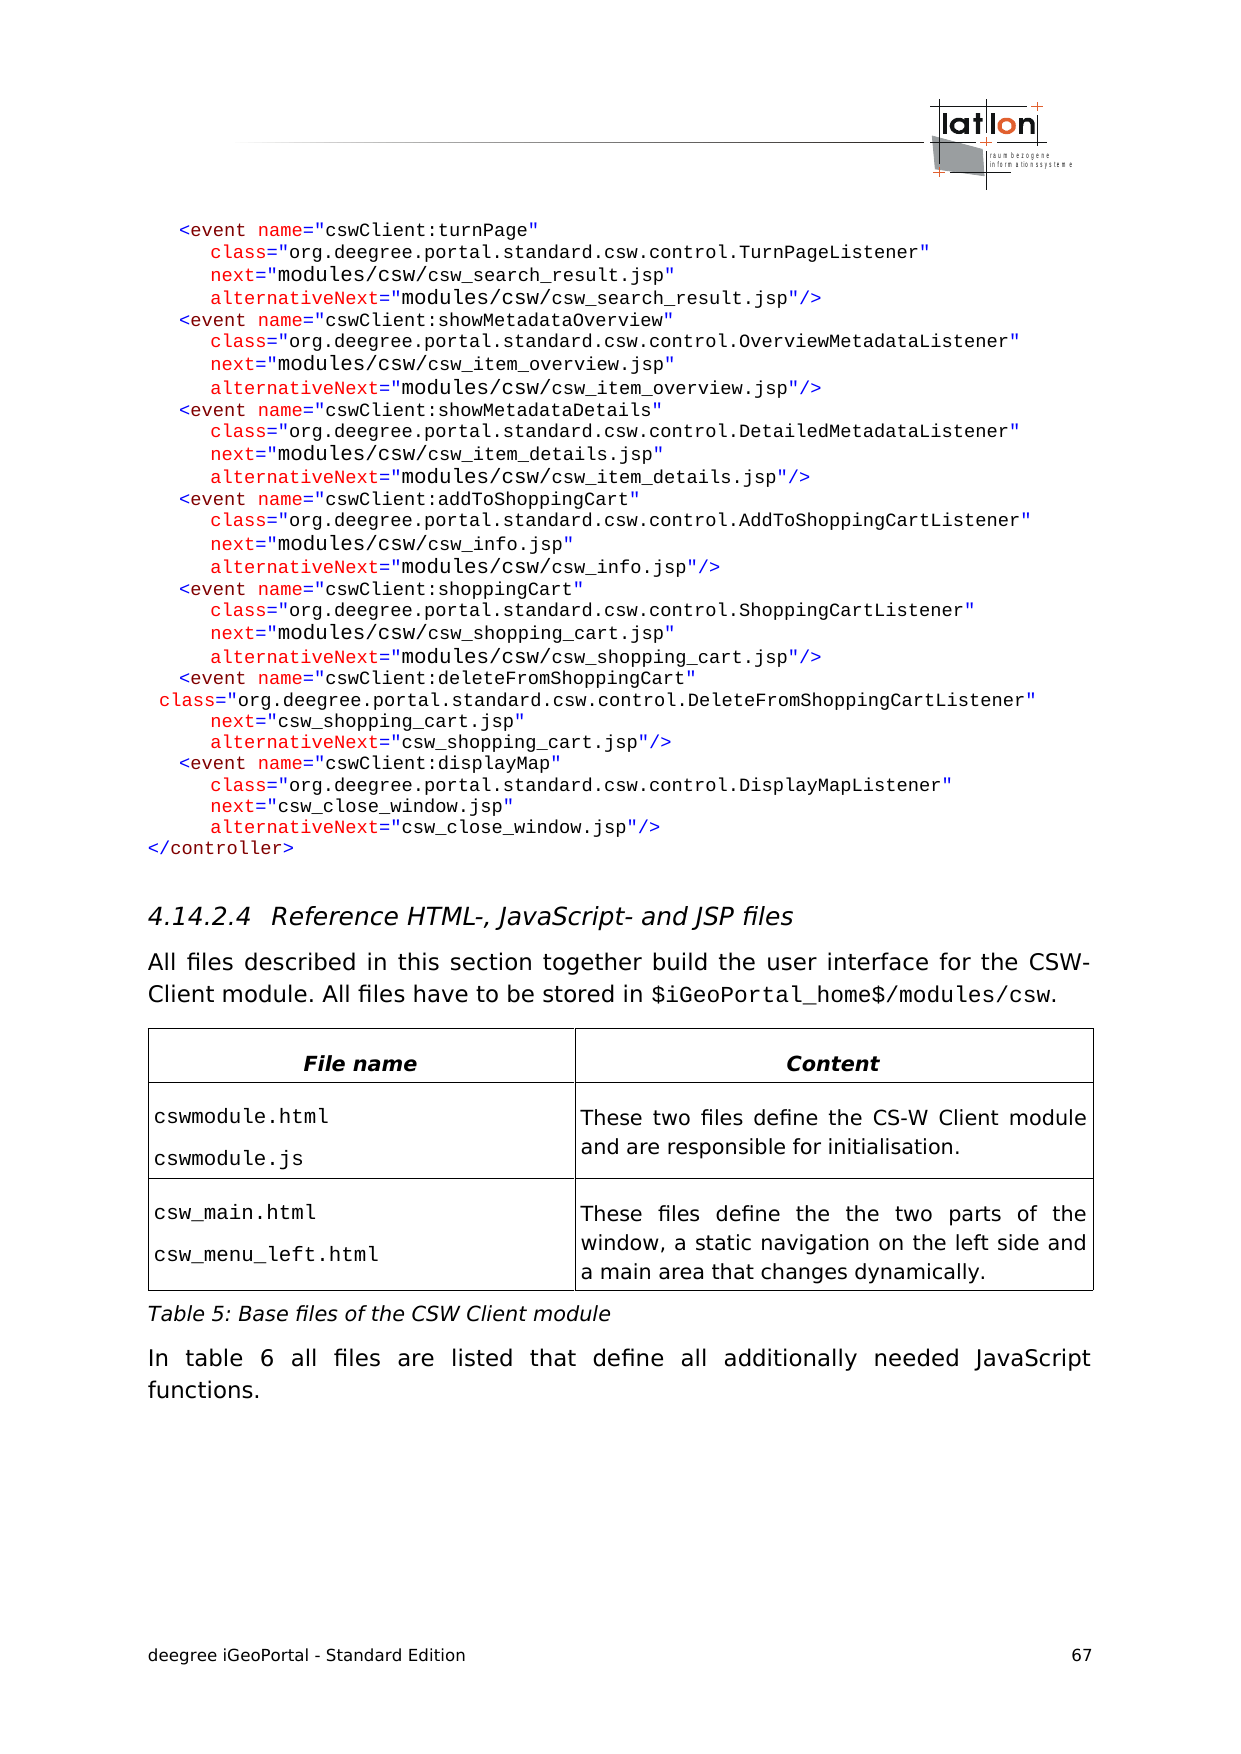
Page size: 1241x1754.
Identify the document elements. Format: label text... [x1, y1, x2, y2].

table_cell These two files define the CS-W Client module and are responsible for initialisation. [576, 1083, 1093, 1178]
text All files described in this section together build the user interface for the CSW-Client module. All files have to be stored in $iGeoPortal_home$/modules/csw. [148, 949, 1093, 1010]
text Table 5: Base files of the CSW Client module [148, 1302, 1093, 1327]
table_cell cswmodule.html cswmodule.js [149, 1083, 574, 1178]
table_header File name [149, 1029, 574, 1082]
text </controller> [148, 839, 1093, 861]
text In table 6 all files are listed that define all additionally needed JavaScript functions. [148, 1345, 1093, 1404]
text <event name="cswClient:shoppingCart" class="org.deegree.portal.standard.csw.control.ShoppingCartListener" next="modules/csw/csw_shopping_cart.jsp" alternativeNext="modules/csw/csw_shopping_cart.jsp"/> [148, 580, 1093, 669]
text <event name="cswClient:displayMap" class="org.deegree.portal.standard.csw.control.DisplayMapListener" next="csw_close_window.jsp" alternativeNext="csw_close_window.jsp"/> [148, 754, 1093, 839]
text <event name="cswClient:turnPage" class="org.deegree.portal.standard.csw.control.TurnPageListener" next="modules/csw/csw_search_result.jsp" alternativeNext="modules/csw/csw_search_result.jsp"/> [148, 221, 1093, 311]
text <event name="cswClient:showMetadataOverview" class="org.deegree.portal.standard.csw.control.OverviewMetadataListener" next="modules/csw/csw_item_overview.jsp" alternativeNext="modules/csw/csw_item_overview.jsp"/> [148, 311, 1093, 401]
table_cell csw_main.html csw_menu_left.html [149, 1179, 574, 1290]
text <event name="cswClient:showMetadataDetails" class="org.deegree.portal.standard.csw.control.DetailedMetadataListener" next="modules/csw/csw_item_details.jsp" alternativeNext="modules/csw/csw_item_details.jsp"/> [148, 401, 1093, 490]
table_cell These files define the the two parts of the window, a static navigation on the left side and a main area that changes dynamically. [576, 1179, 1093, 1290]
table_header Content [576, 1029, 1093, 1082]
text <event name="cswClient:addToShoppingCart" class="org.deegree.portal.standard.csw.control.AddToShoppingCartListener" next="modules/csw/csw_info.jsp" alternativeNext="modules/csw/csw_info.jsp"/> [148, 490, 1093, 580]
text <event name="cswClient:deleteFromShoppingCart" class="org.deegree.portal.standard.csw.control.DeleteFromShoppingCartListener" next="csw_shopping_cart.jsp" alternativeNext="csw_shopping_cart.jsp"/> [148, 669, 1093, 754]
subtitle Reference HTML-, JavaScript- and JSP files [148, 902, 1093, 931]
